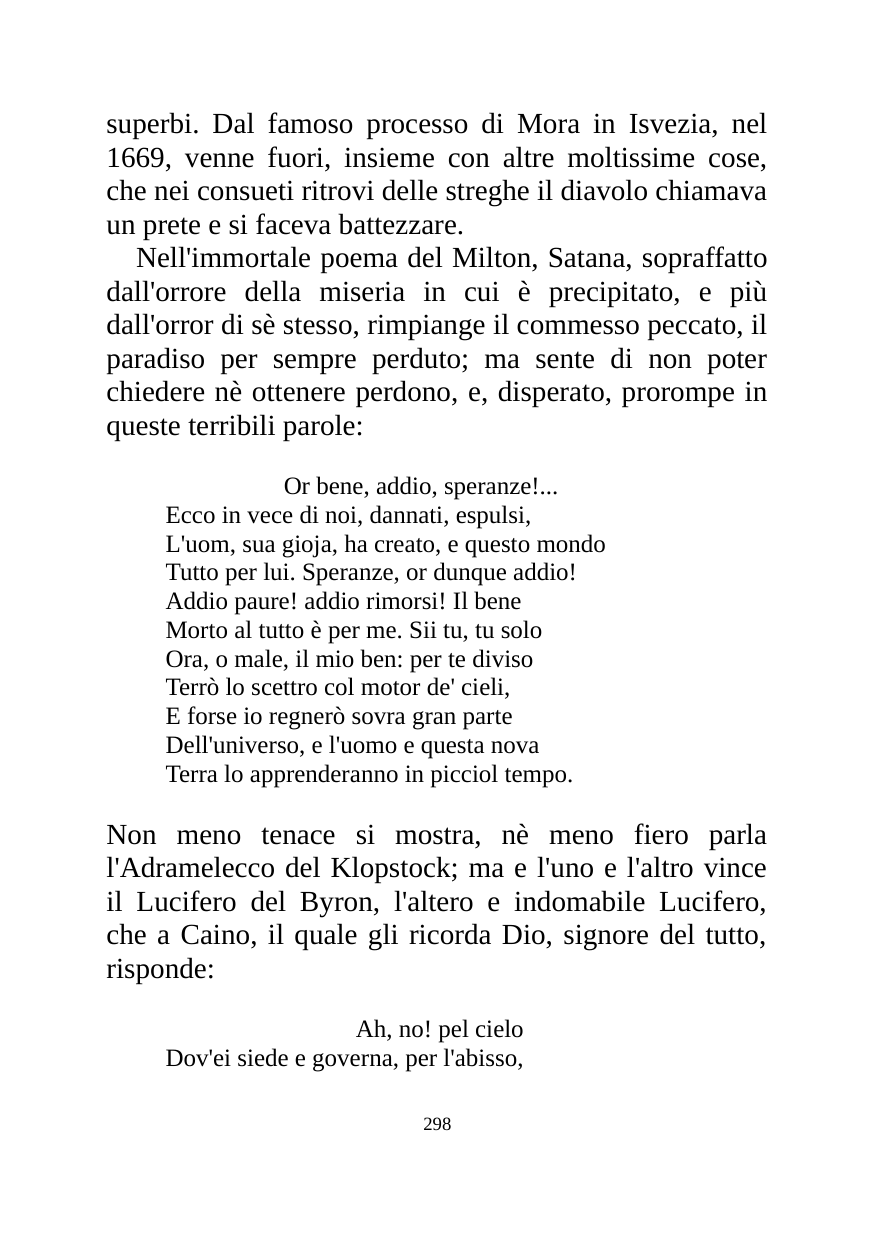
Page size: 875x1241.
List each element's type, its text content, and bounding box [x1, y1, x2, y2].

text superbi. Dal famoso processo di Mora in Isvezia, nel 1669, venne fuori, insieme con altre moltissime cose, che nei consueti ritrovi delle streghe il diavolo chiamava un prete e si faceva battezzare. [106, 106, 768, 240]
text Nell'immortale poema del Milton, Satana, sopraffatto dall'orrore della miseria in cui è precipitato, e più dall'orror di sè stesso, rimpiange il commesso peccato, il paradiso per sempre perduto; ma sente di non poter chiedere nè ottenere perdono, e, disperato, prorompe in queste terribili parole: [106, 240, 768, 442]
text Or bene, addio, speranze!... Ecco in vece di noi, dannati, espulsi, L'uom, sua gioja, ha creato, e questo mondo Tutto per lui. Speranze, or dunque addio! Addio paure! addio rimorsi! Il bene Morto al tutto è per me. Sii tu, tu solo Ora, o male, il mio ben: per te diviso Terrò lo scettro col motor de' cieli, E forse io regnerò sovra gran parte Dell'universo, e l'uomo e questa nova Terra lo apprenderanno in picciol tempo. [165, 471, 709, 787]
text Non meno tenace si mostra, nè meno fiero parla l'Adramelecco del Klopstock; ma e l'uno e l'altro vince il Lucifero del Byron, l'altero e indomabile Lucifero, che a Caino, il quale gli ricorda Dio, signore del tutto, risponde: [106, 817, 768, 984]
text Ah, no! pel cielo Dov'ei siede e governa, per l'abisso, [165, 1014, 768, 1072]
